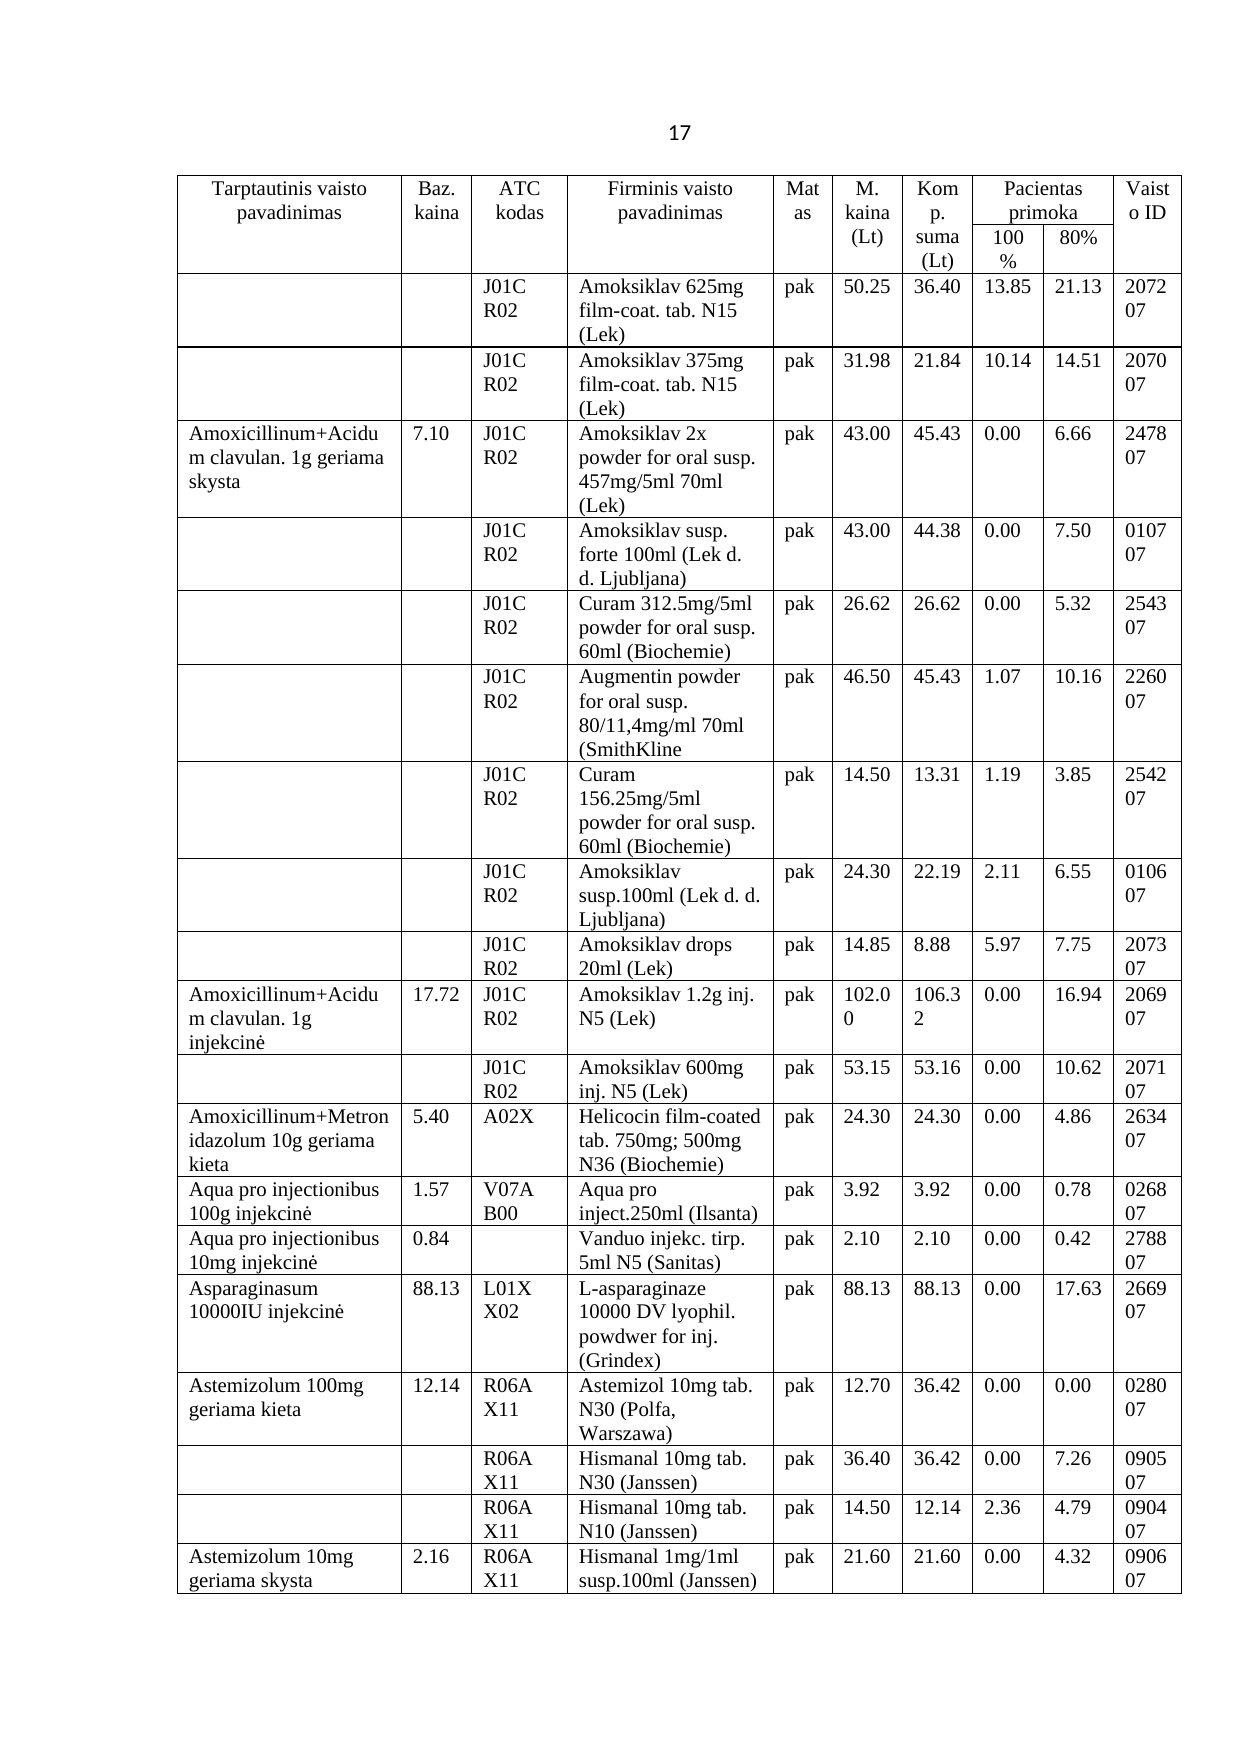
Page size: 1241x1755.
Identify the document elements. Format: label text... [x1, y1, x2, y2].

table_cell 22.19 [903, 859, 972, 931]
table_cell 14.85 [833, 932, 902, 980]
table_cell [178, 518, 401, 590]
table_cell pak [774, 518, 832, 590]
table_cell [178, 1446, 401, 1494]
table_cell 21.84 [903, 348, 972, 420]
table_cell pak [774, 665, 832, 761]
table_cell 45.43 [903, 665, 972, 761]
table_cell 207207 [1114, 274, 1181, 346]
table_cell 2.10 [903, 1226, 972, 1274]
table_cell Amoksiklav susp.100ml (Lek d. d. Ljubljana) [568, 859, 773, 931]
table_cell [402, 932, 471, 980]
table_cell Amoxicillinum+Acidum clavulan. 1g injekcinė [178, 981, 401, 1054]
table_cell 090407 [1114, 1495, 1181, 1543]
table_cell pak [774, 859, 832, 931]
table_cell Astemizol 10mg tab. N30 (Polfa, Warszawa) [568, 1373, 773, 1445]
table_cell 207307 [1114, 932, 1181, 980]
table_cell J01C R02 [472, 348, 567, 420]
table_cell pak [774, 1226, 832, 1274]
table_cell 16.94 [1044, 981, 1113, 1054]
table_cell Aqua pro inject.250ml (Ilsanta) [568, 1177, 773, 1225]
table_cell 53.16 [903, 1055, 972, 1103]
table_cell 254207 [1114, 762, 1181, 858]
table_cell Hismanal 10mg tab. N30 (Janssen) [568, 1446, 773, 1494]
table_cell Aqua pro injectionibus 10mg injekcinė [178, 1226, 401, 1274]
table_cell J01C R02 [472, 665, 567, 761]
table_cell 31.98 [833, 348, 902, 420]
table_header Komp. suma (Lt) [903, 176, 972, 273]
table_cell 43.00 [833, 518, 902, 590]
table_cell 50.25 [833, 274, 902, 346]
table_cell 26.62 [903, 591, 972, 663]
table_cell 0.00 [973, 1544, 1043, 1592]
table_cell V07A B00 [472, 1177, 567, 1225]
table_cell Amoksiklav 625mg film-coat. tab. N15 (Lek) [568, 274, 773, 346]
table_cell [472, 1226, 567, 1274]
table_cell 80% [1044, 225, 1113, 273]
table_cell 2.16 [402, 1544, 471, 1592]
table_cell 13.31 [903, 762, 972, 858]
table_cell R06A X11 [472, 1544, 567, 1592]
table_cell 21.60 [903, 1544, 972, 1592]
table_cell [178, 274, 401, 346]
table_cell 14.50 [833, 762, 902, 858]
table_cell [402, 859, 471, 931]
table_cell 17.72 [402, 981, 471, 1054]
table_cell 36.40 [903, 274, 972, 346]
table_cell 10.14 [973, 348, 1043, 420]
table_cell Asparaginasum 10000IU injekcinė [178, 1275, 401, 1372]
table_cell Amoksiklav drops 20ml (Lek) [568, 932, 773, 980]
table_cell [402, 1495, 471, 1543]
table_cell 2.36 [973, 1495, 1043, 1543]
table_cell 102.00 [833, 981, 902, 1054]
table_cell Astemizolum 10mg geriama skysta [178, 1544, 401, 1592]
table_cell 4.86 [1044, 1104, 1113, 1176]
table_cell 26.62 [833, 591, 902, 663]
table_cell pak [774, 1495, 832, 1543]
table_cell Augmentin powder for oral susp. 80/11,4mg/ml 70ml (SmithKline [568, 665, 773, 761]
table_cell pak [774, 1275, 832, 1372]
table_cell 1.57 [402, 1177, 471, 1225]
table_cell 266907 [1114, 1275, 1181, 1372]
table_cell pak [774, 1446, 832, 1494]
table_cell [402, 518, 471, 590]
table_cell 88.13 [402, 1275, 471, 1372]
table_cell [402, 591, 471, 663]
table_cell 2.10 [833, 1226, 902, 1274]
table_cell 3.92 [903, 1177, 972, 1225]
table_cell J01C R02 [472, 762, 567, 858]
table_cell 13.85 [973, 274, 1043, 346]
table_cell 44.38 [903, 518, 972, 590]
table_cell 12.70 [833, 1373, 902, 1445]
table_cell L01X X02 [472, 1275, 567, 1372]
table_cell 46.50 [833, 665, 902, 761]
table_header M. kaina (Lt) [833, 176, 902, 273]
table_cell R06A X11 [472, 1495, 567, 1543]
table_cell [402, 348, 471, 420]
table_cell A02X [472, 1104, 567, 1176]
table_cell 1.19 [973, 762, 1043, 858]
table_cell 3.85 [1044, 762, 1113, 858]
table_cell [402, 1055, 471, 1103]
table_cell [402, 274, 471, 346]
table_cell [178, 591, 401, 663]
table_cell Vanduo injekc. tirp. 5ml N5 (Sanitas) [568, 1226, 773, 1274]
table_cell [178, 665, 401, 761]
table_cell J01C R02 [472, 1055, 567, 1103]
table_cell 43.00 [833, 421, 902, 517]
table_cell Amoxicillinum+Metronidazolum 10g geriama kieta [178, 1104, 401, 1176]
table_cell [178, 1055, 401, 1103]
table_cell 12.14 [402, 1373, 471, 1445]
table_cell 0.42 [1044, 1226, 1113, 1274]
table_cell J01C R02 [472, 981, 567, 1054]
table_cell Curam 156.25mg/5ml powder for oral susp. 60ml (Biochemie) [568, 762, 773, 858]
table_header Firminis vaisto pavadinimas [568, 176, 773, 273]
table_cell Amoksiklav susp. forte 100ml (Lek d. d. Ljubljana) [568, 518, 773, 590]
table_cell 263407 [1114, 1104, 1181, 1176]
table_cell J01C R02 [472, 859, 567, 931]
table_cell pak [774, 1544, 832, 1592]
table_cell Amoksiklav 1.2g inj. N5 (Lek) [568, 981, 773, 1054]
table_cell 0.00 [973, 1177, 1043, 1225]
table_cell pak [774, 932, 832, 980]
table_cell 0.00 [973, 1275, 1043, 1372]
table_cell Hismanal 10mg tab. N10 (Janssen) [568, 1495, 773, 1543]
table_cell 12.14 [903, 1495, 972, 1543]
table_cell [402, 665, 471, 761]
table_cell 4.79 [1044, 1495, 1113, 1543]
table_cell Amoksiklav 375mg film-coat. tab. N15 (Lek) [568, 348, 773, 420]
table_cell 0.00 [973, 1373, 1043, 1445]
table_cell [178, 859, 401, 931]
table_cell 2.11 [973, 859, 1043, 931]
table_cell 206907 [1114, 981, 1181, 1054]
table_cell 10.16 [1044, 665, 1113, 761]
table_cell 0.00 [973, 1446, 1043, 1494]
table_cell pak [774, 1104, 832, 1176]
table_cell pak [774, 591, 832, 663]
table_cell Helicocin film-coated tab. 750mg; 500mg N36 (Biochemie) [568, 1104, 773, 1176]
table_cell 1.07 [973, 665, 1043, 761]
table_cell 45.43 [903, 421, 972, 517]
table_cell 028007 [1114, 1373, 1181, 1445]
table_cell 14.50 [833, 1495, 902, 1543]
table_cell 53.15 [833, 1055, 902, 1103]
table_cell 3.92 [833, 1177, 902, 1225]
table_cell 36.42 [903, 1446, 972, 1494]
table_cell 36.40 [833, 1446, 902, 1494]
table_cell J01C R02 [472, 274, 567, 346]
table_cell Amoksiklav 600mg inj. N5 (Lek) [568, 1055, 773, 1103]
table_cell pak [774, 981, 832, 1054]
table_cell 7.10 [402, 421, 471, 517]
table_cell 254307 [1114, 591, 1181, 663]
table_cell 0.78 [1044, 1177, 1113, 1225]
table_cell pak [774, 1373, 832, 1445]
table_cell pak [774, 421, 832, 517]
table_cell 10.62 [1044, 1055, 1113, 1103]
table_cell 88.13 [903, 1275, 972, 1372]
table_cell 010707 [1114, 518, 1181, 590]
table_cell 88.13 [833, 1275, 902, 1372]
table_cell Aqua pro injectionibus 100g injekcinė [178, 1177, 401, 1225]
table_cell 24.30 [903, 1104, 972, 1176]
table_cell [402, 1446, 471, 1494]
table_cell 0.00 [973, 1226, 1043, 1274]
table_cell J01C R02 [472, 591, 567, 663]
table_cell 0.00 [1044, 1373, 1113, 1445]
table_cell 0.00 [973, 421, 1043, 517]
table_cell 226007 [1114, 665, 1181, 761]
table_cell 8.88 [903, 932, 972, 980]
table_cell [178, 932, 401, 980]
table_cell 36.42 [903, 1373, 972, 1445]
table_cell 5.97 [973, 932, 1043, 980]
table_cell 026807 [1114, 1177, 1181, 1225]
table_cell 24.30 [833, 859, 902, 931]
table_cell Astemizolum 100mg geriama kieta [178, 1373, 401, 1445]
table_header ATC kodas [472, 176, 567, 273]
table_cell 247807 [1114, 421, 1181, 517]
table_header Tarptautinis vaisto pavadinimas [178, 176, 401, 273]
table_cell pak [774, 1055, 832, 1103]
table_cell 7.50 [1044, 518, 1113, 590]
table_cell 278807 [1114, 1226, 1181, 1274]
table_cell 010607 [1114, 859, 1181, 931]
table_cell J01C R02 [472, 421, 567, 517]
table_cell pak [774, 762, 832, 858]
table_cell 4.32 [1044, 1544, 1113, 1592]
table_cell 6.66 [1044, 421, 1113, 517]
table_cell 17.63 [1044, 1275, 1113, 1372]
table_cell 0.00 [973, 591, 1043, 663]
table_header Pacientas primoka [973, 176, 1113, 224]
table_cell J01C R02 [472, 518, 567, 590]
table_header Vaisto ID [1114, 176, 1181, 273]
table_cell 090507 [1114, 1446, 1181, 1494]
table_cell 7.26 [1044, 1446, 1113, 1494]
table_cell pak [774, 348, 832, 420]
table_cell Amoxicillinum+Acidum clavulan. 1g geriama skysta [178, 421, 401, 517]
table_cell R06A X11 [472, 1446, 567, 1494]
table_cell J01C R02 [472, 932, 567, 980]
table_cell 0.00 [973, 981, 1043, 1054]
table_cell 24.30 [833, 1104, 902, 1176]
table_cell 21.60 [833, 1544, 902, 1592]
table_cell 21.13 [1044, 274, 1113, 346]
table_cell [178, 762, 401, 858]
table_cell Hismanal 1mg/1ml susp.100ml (Janssen) [568, 1544, 773, 1592]
table_cell [178, 1495, 401, 1543]
table_cell 5.40 [402, 1104, 471, 1176]
table_cell 0.00 [973, 518, 1043, 590]
table_cell 106.32 [903, 981, 972, 1054]
table_cell Curam 312.5mg/5ml powder for oral susp. 60ml (Biochemie) [568, 591, 773, 663]
table_cell Amoksiklav 2x powder for oral susp. 457mg/5ml 70ml (Lek) [568, 421, 773, 517]
table_cell 14.51 [1044, 348, 1113, 420]
table_cell 090607 [1114, 1544, 1181, 1592]
table_header Baz. kaina [402, 176, 471, 273]
table_cell 207107 [1114, 1055, 1181, 1103]
table_header Matas [774, 176, 832, 273]
table_cell 7.75 [1044, 932, 1113, 980]
table_cell 0.00 [973, 1055, 1043, 1103]
table_cell 207007 [1114, 348, 1181, 420]
table_cell 0.00 [973, 1104, 1043, 1176]
table_cell [402, 762, 471, 858]
table_cell R06A X11 [472, 1373, 567, 1445]
table_cell pak [774, 274, 832, 346]
table_cell 100% [973, 225, 1043, 273]
table_cell 0.84 [402, 1226, 471, 1274]
table_cell 5.32 [1044, 591, 1113, 663]
table_cell pak [774, 1177, 832, 1225]
table_cell [178, 348, 401, 420]
table_cell 6.55 [1044, 859, 1113, 931]
table_cell L-asparaginaze 10000 DV lyophil. powdwer for inj. (Grindex) [568, 1275, 773, 1372]
